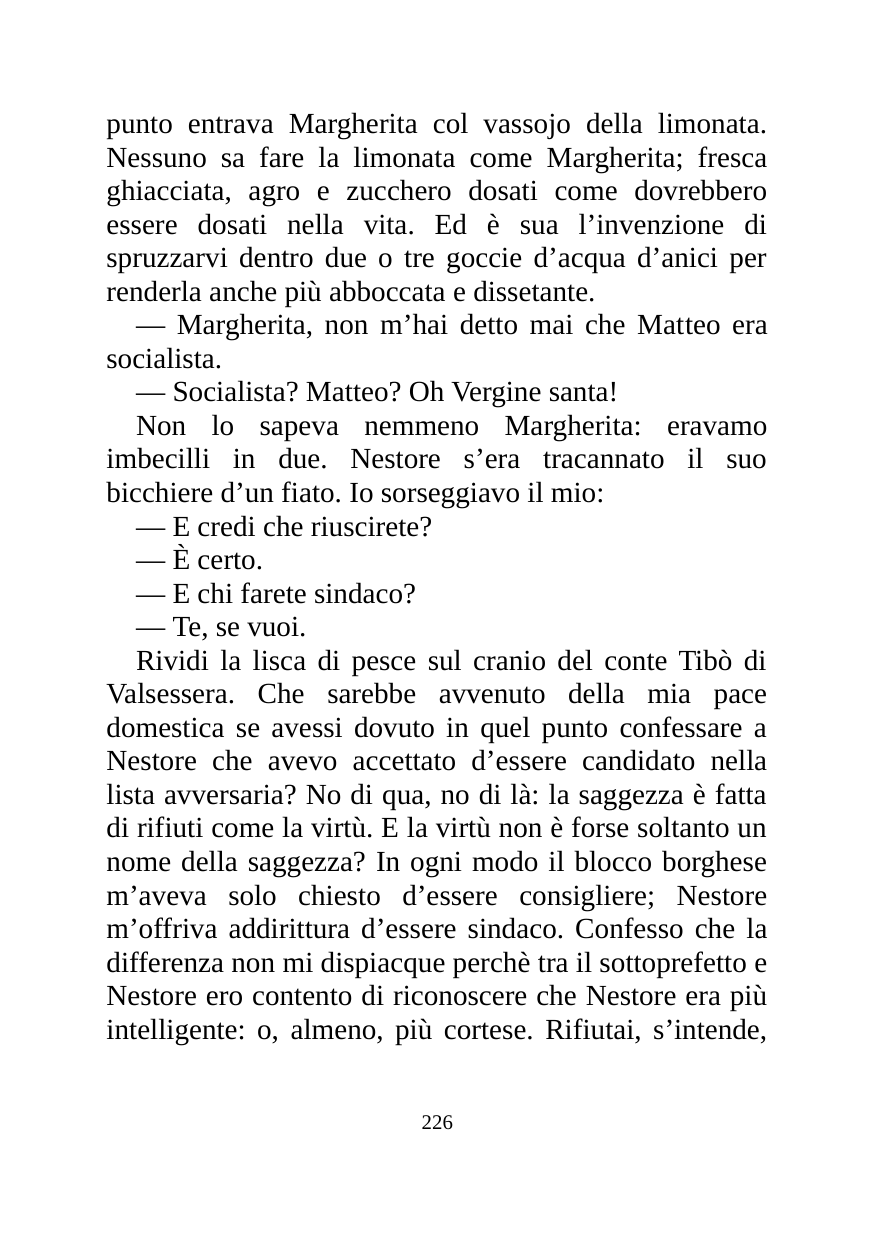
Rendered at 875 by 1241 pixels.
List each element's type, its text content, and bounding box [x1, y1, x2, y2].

text — E chi farete sindaco? [106, 576, 768, 609]
text — Te, se vuoi. [106, 609, 768, 643]
text punto entrava Margherita col vassojo della limonata. Nessuno sa fare la limonata come Margherita; fresca ghiacciata, agro e zucchero dosati come dovrebbero essere dosati nella vita. Ed è sua l’invenzione di spruzzarvi dentro due o tre goccie d’acqua d’anici per renderla anche più abboccata e dissetante. [106, 106, 768, 307]
text — Socialista? Matteo? Oh Vergine santa! [106, 374, 768, 408]
text Rividi la lisca di pesce sul cranio del conte Tibò di Valsessera. Che sarebbe avvenuto della mia pace domestica se avessi dovuto in quel punto confessare a Nestore che avevo accettato d’essere candidato nella lista avversaria? No di qua, no di là: la saggezza è fatta di rifiuti come la virtù. E la virtù non è forse soltanto un nome della saggezza? In ogni modo il blocco borghese m’aveva solo chiesto d’essere consigliere; Nestore m’offriva addirittura d’essere sindaco. Confesso che la differenza non mi dispiacque perchè tra il sottoprefetto e Nestore ero contento di riconoscere che Nestore era più intelligente: o, almeno, più cortese. Rifiutai, s’intende, [106, 643, 768, 1045]
text Non lo sapeva nemmeno Margherita: eravamo imbecilli in due. Nestore s’era tracannato il suo bicchiere d’un fiato. Io sorseggiavo il mio: [106, 408, 768, 509]
text — E credi che riuscirete? [106, 509, 768, 542]
text — È certo. [106, 542, 768, 576]
text — Margherita, non m’hai detto mai che Matteo era socialista. [106, 307, 768, 374]
